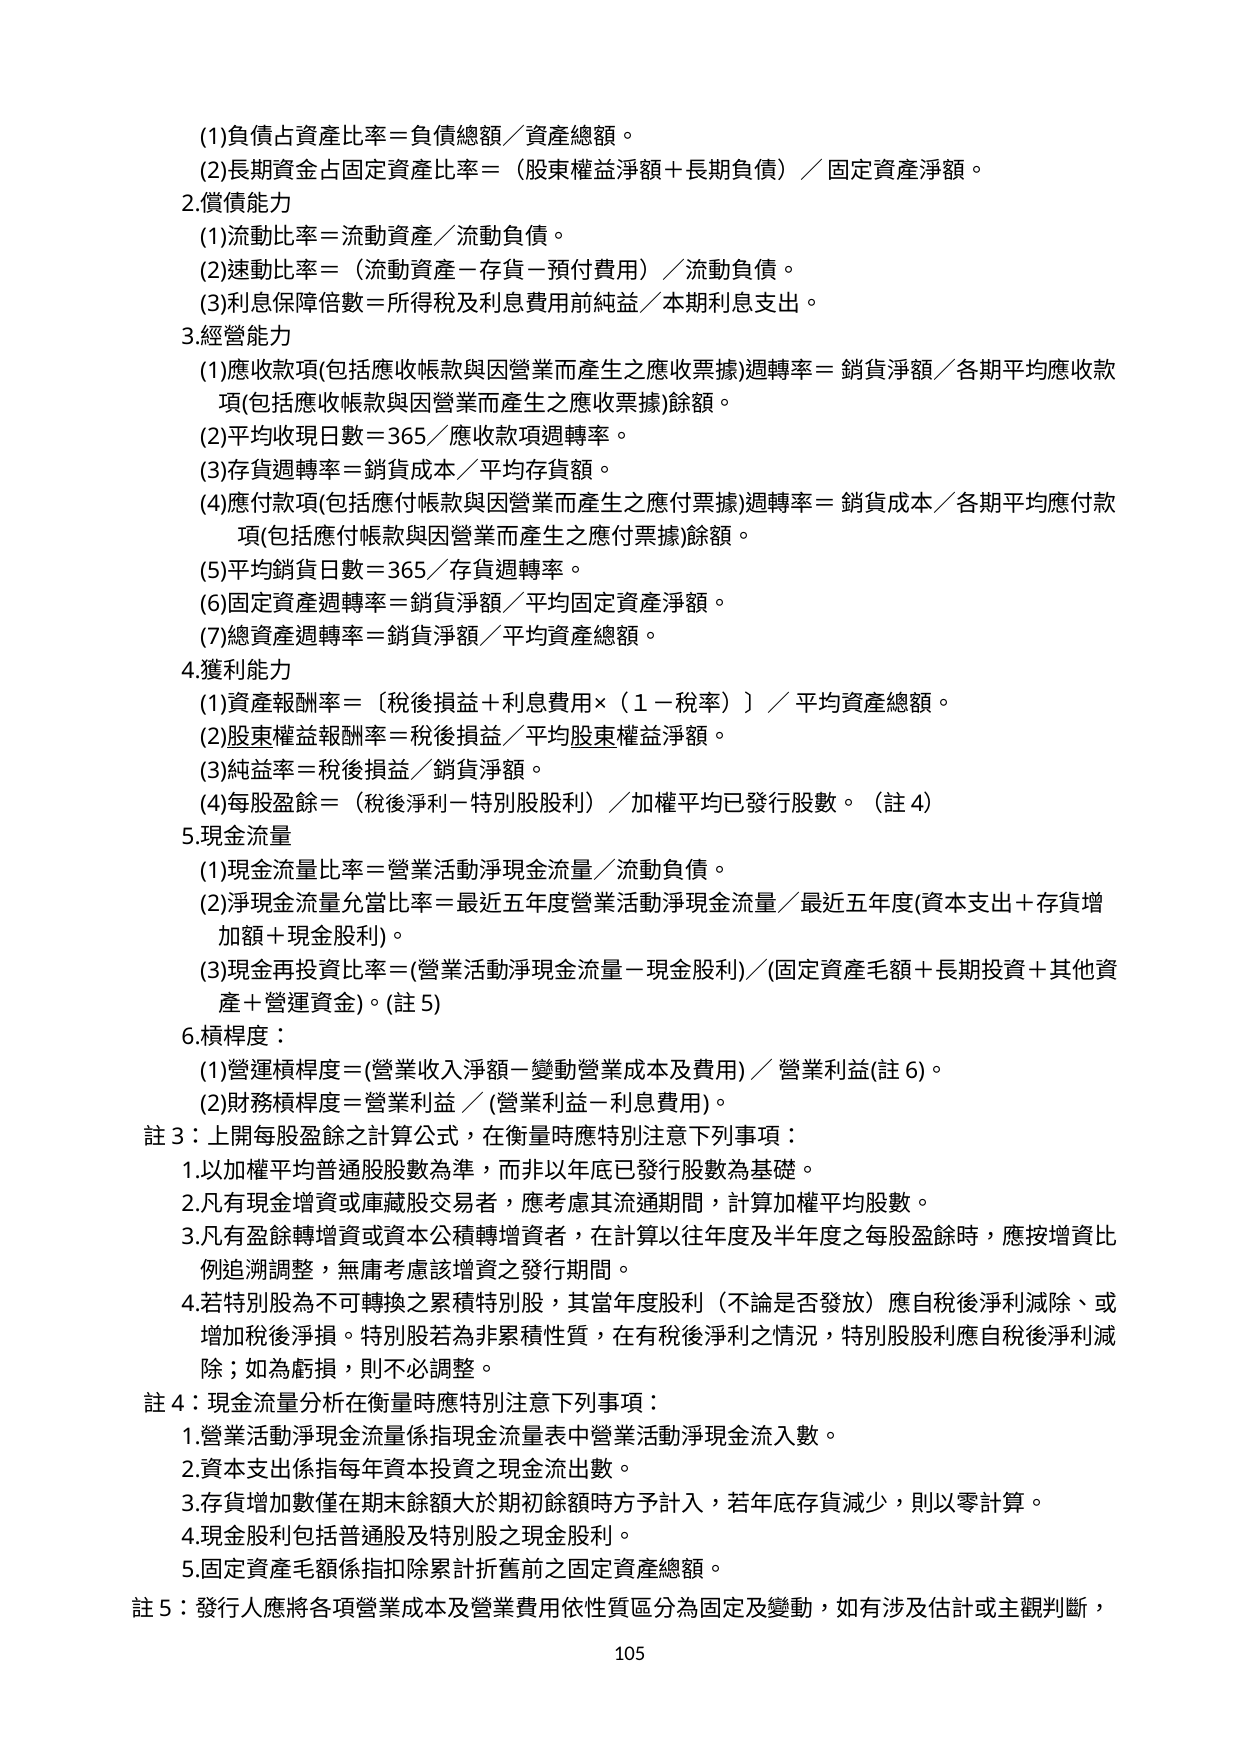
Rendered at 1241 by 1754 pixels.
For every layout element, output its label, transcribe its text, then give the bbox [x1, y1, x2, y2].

text 3.經營能力 [181, 318, 1125, 351]
text 4.若特別股為不可轉換之累積特別股，其當年度股利（不論是否發放）應自稅後淨利減除、或增加稅後淨損。特別股若為非累積性質，在有稅後淨利之情況，特別股股利應自稅後淨利減除；如為虧損，則不必調整。 [181, 1285, 1125, 1384]
text 4.現金股利包括普通股及特別股之現金股利。 [181, 1518, 1128, 1551]
text 4.獲利能力 [181, 651, 1125, 685]
text (3)現金再投資比率＝(營業活動淨現金流量－現金股利)／(固定資產毛額＋長期投資＋其他資產＋營運資金)。(註5) [200, 951, 1125, 1018]
text (4)應付款項(包括應付帳款與因營業而產生之應付票據)週轉率＝ 銷貨成本／各期平均應付款項(包括應付帳款與因營業而產生之應付票據)餘額。 [200, 485, 1125, 551]
text 3.存貨增加數僅在期末餘額大於期初餘額時方予計入，若年底存貨減少，則以零計算。 [181, 1484, 1128, 1518]
text (3)純益率＝稅後損益／銷貨淨額。 [200, 751, 1125, 785]
text 2.償債能力 [181, 185, 1128, 218]
text (6)固定資產週轉率＝銷貨淨額／平均固定資產淨額。 [200, 585, 1125, 618]
text (2)股東權益報酬率＝稅後損益／平均股東權益淨額。 [200, 718, 1125, 751]
text (7)總資產週轉率＝銷貨淨額／平均資產總額。 [200, 618, 1125, 651]
text (1)負債占資產比率＝負債總額／資產總額。 [200, 118, 1128, 151]
text (2)淨現金流量允當比率＝最近五年度營業活動淨現金流量／最近五年度(資本支出＋存貨增加額＋現金股利)。 [200, 885, 1125, 951]
text 1.營業活動淨現金流量係指現金流量表中營業活動淨現金流入數。 [181, 1418, 1128, 1451]
text 3.凡有盈餘轉增資或資本公積轉增資者，在計算以往年度及半年度之每股盈餘時，應按增資比例追溯調整，無庸考慮該增資之發行期間。 [181, 1218, 1125, 1285]
text 註4：現金流量分析在衡量時應特別注意下列事項： [144, 1384, 1128, 1418]
text (1)營運槓桿度＝(營業收入淨額－變動營業成本及費用) ／ 營業利益(註6)。 [200, 1051, 1125, 1085]
text 註5：發行人應將各項營業成本及營業費用依性質區分為固定及變動，如有涉及估計或主觀判斷， [131, 1589, 1128, 1623]
text (2)平均收現日數＝365／應收款項週轉率。 [200, 418, 1125, 451]
text (2)長期資金占固定資產比率＝（股東權益淨額＋長期負債）／ 固定資產淨額。 [200, 151, 1128, 185]
text (3)利息保障倍數＝所得稅及利息費用前純益／本期利息支出。 [200, 285, 1128, 318]
text (1)應收款項(包括應收帳款與因營業而產生之應收票據)週轉率＝ 銷貨淨額／各期平均應收款項(包括應收帳款與因營業而產生之應收票據)餘額。 [200, 351, 1125, 418]
text (1)資產報酬率＝〔稅後損益＋利息費用×（１－稅率）〕／ 平均資產總額。 [200, 685, 1125, 718]
text (1)流動比率＝流動資產／流動負債。 [200, 218, 1128, 251]
text 2.資本支出係指每年資本投資之現金流出數。 [181, 1451, 1128, 1484]
text (2)財務槓桿度＝營業利益 ／ (營業利益－利息費用)。 [200, 1085, 1125, 1118]
text 註3：上開每股盈餘之計算公式，在衡量時應特別注意下列事項： [144, 1118, 1125, 1151]
text (2)速動比率＝（流動資產－存貨－預付費用）／流動負債。 [200, 251, 1128, 285]
text (5)平均銷貨日數＝365／存貨週轉率。 [200, 551, 1125, 585]
text 6.槓桿度： [181, 1018, 1125, 1051]
text (4)每股盈餘＝（稅後淨利－特別股股利）／加權平均已發行股數。（註4） [200, 785, 1125, 818]
text 1.以加權平均普通股股數為準，而非以年底已發行股數為基礎。 [181, 1151, 1125, 1185]
text 5.固定資產毛額係指扣除累計折舊前之固定資產總額。 [181, 1551, 1128, 1584]
text (1)現金流量比率＝營業活動淨現金流量／流動負債。 [200, 851, 1125, 885]
text 5.現金流量 [181, 818, 1125, 851]
text (3)存貨週轉率＝銷貨成本／平均存貨額。 [200, 451, 1125, 485]
text 2.凡有現金增資或庫藏股交易者，應考慮其流通期間，計算加權平均股數。 [181, 1185, 1125, 1218]
